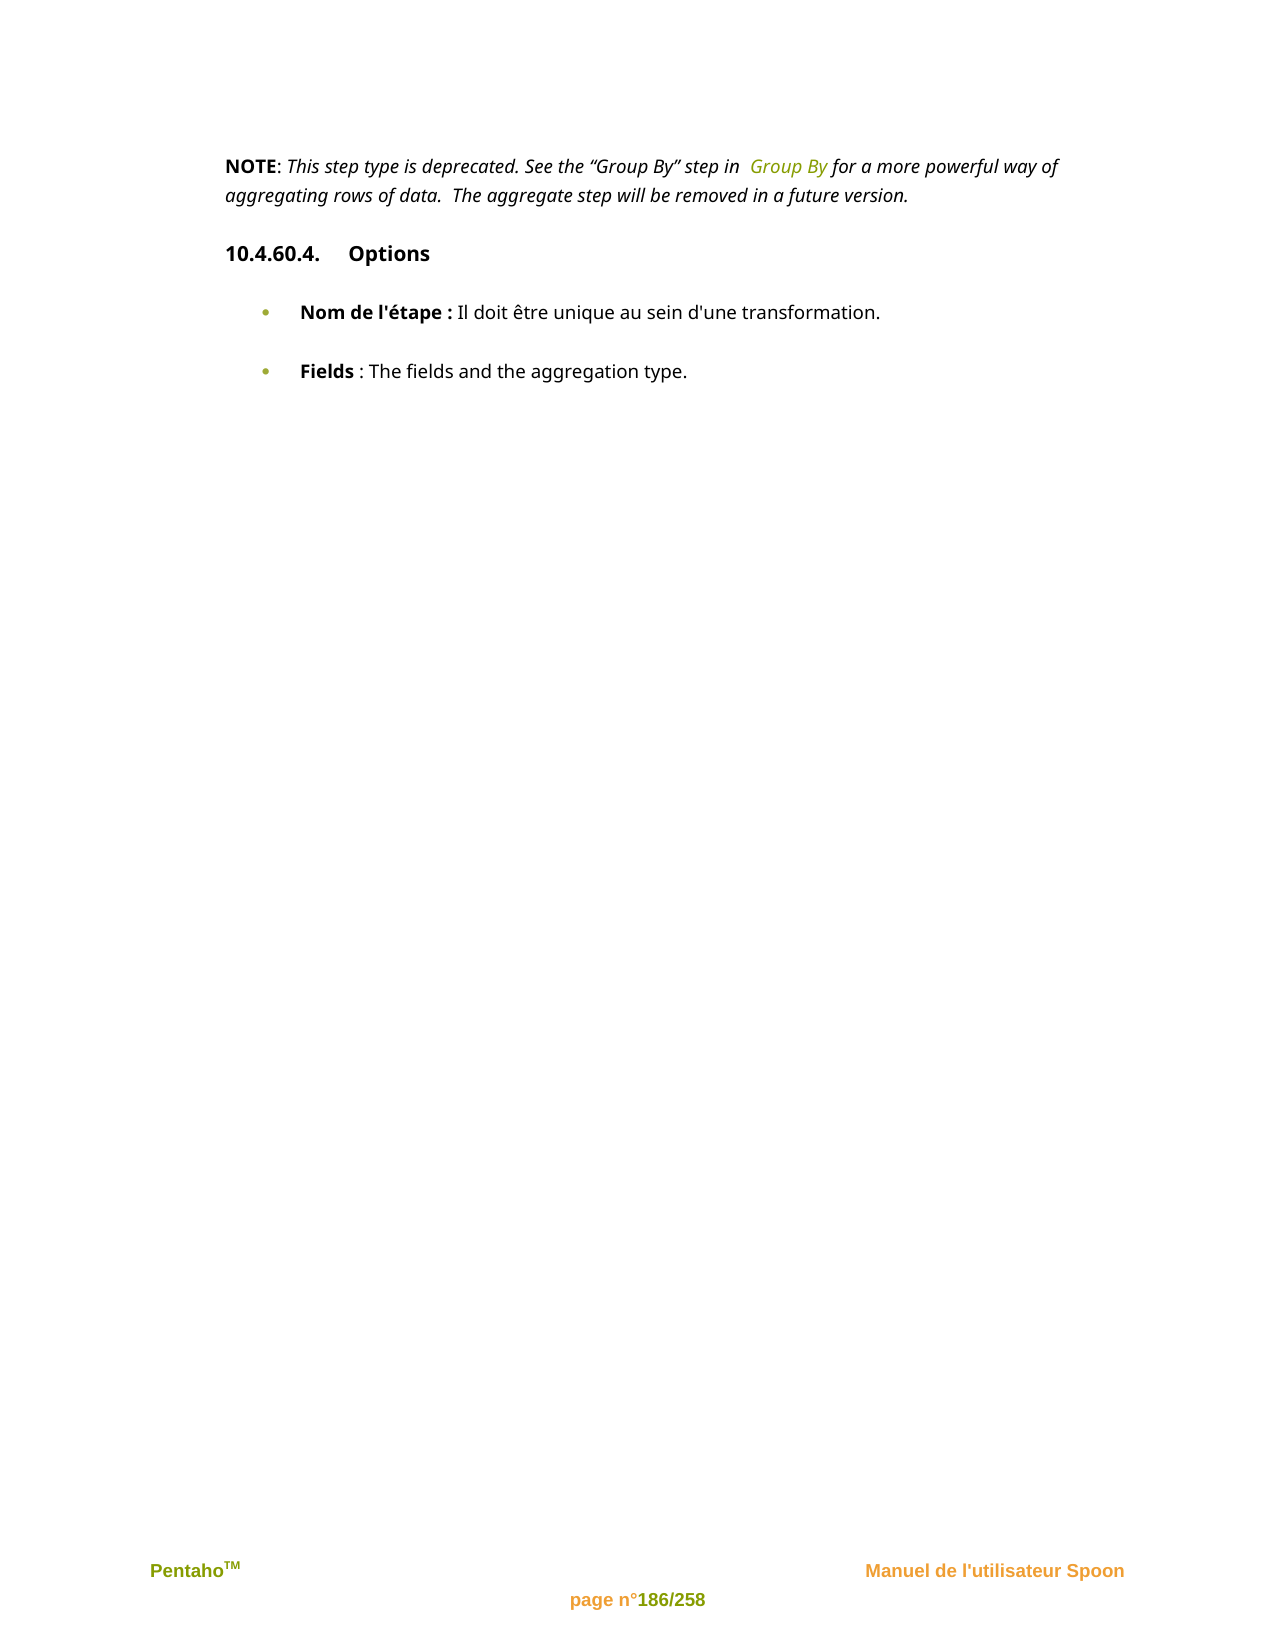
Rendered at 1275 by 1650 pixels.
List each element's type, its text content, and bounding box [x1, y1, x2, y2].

list Fields : The fields and the aggregation type. [262, 355, 1125, 384]
text NOTE: This step type is deprecated. See the “Group By” step in Group By for a more powerful way of aggregating rows of data. The aggregate step will be removed in a future version. [225, 150, 1125, 208]
list Nom de l'étape : Il doit être unique au sein d'une transformation. [262, 296, 1125, 326]
subtitle Options [225, 238, 1125, 267]
